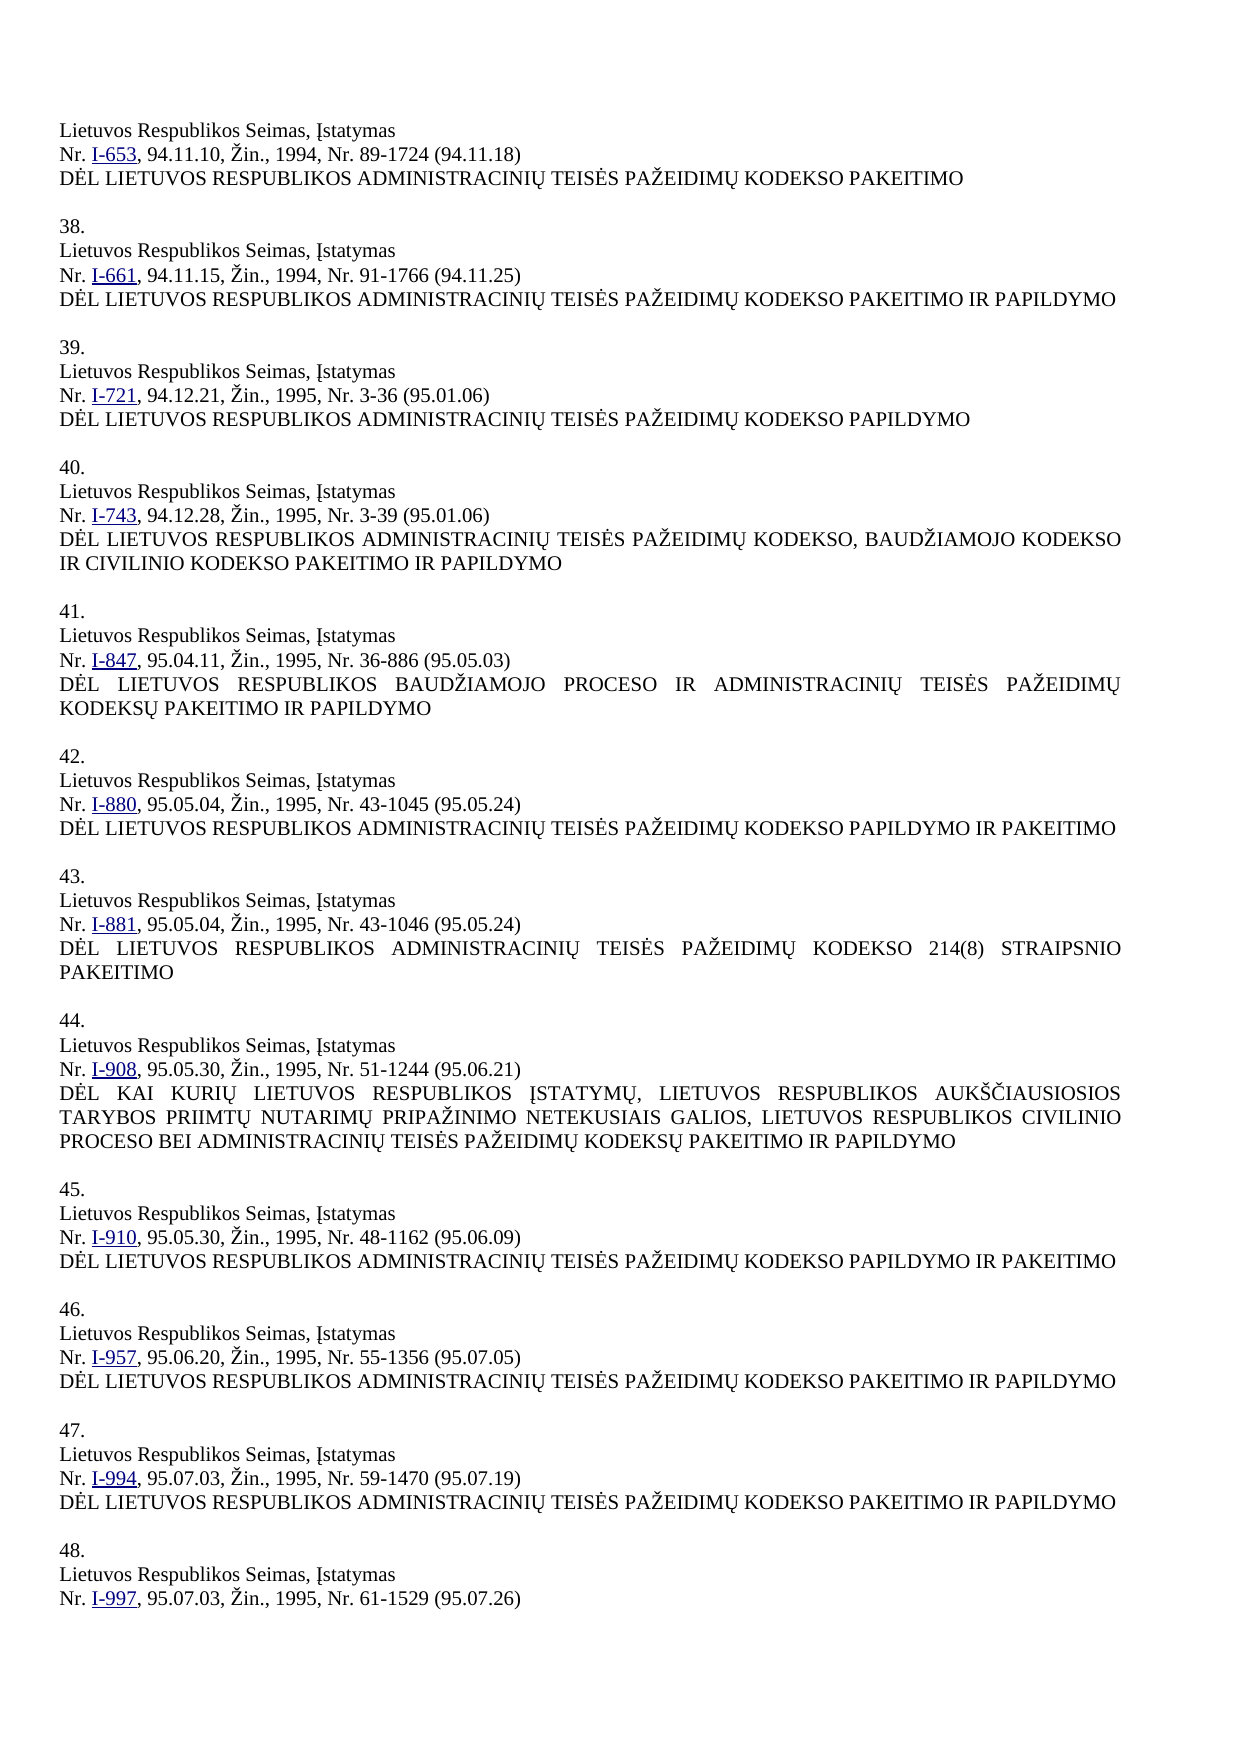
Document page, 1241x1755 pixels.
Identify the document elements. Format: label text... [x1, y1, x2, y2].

text Lietuvos Respublikos Seimas, Įstatymas [59, 888, 1122, 912]
text DĖL LIETUVOS RESPUBLIKOS ADMINISTRACINIŲ TEISĖS PAŽEIDIMŲ KODEKSO PAKEITIMO [59, 166, 1122, 190]
text DĖL LIETUVOS RESPUBLIKOS ADMINISTRACINIŲ TEISĖS PAŽEIDIMŲ KODEKSO PAPILDYMO IR PAKEITIMO [59, 1249, 1122, 1273]
text Nr. I-910, 95.05.30, Žin., 1995, Nr. 48-1162 (95.06.09) [59, 1225, 1122, 1249]
text DĖL LIETUVOS RESPUBLIKOS ADMINISTRACINIŲ TEISĖS PAŽEIDIMŲ KODEKSO 214(8) STRAIPSNIO PAKEITIMO [59, 936, 1122, 984]
text Lietuvos Respublikos Seimas, Įstatymas [59, 479, 1122, 503]
text DĖL LIETUVOS RESPUBLIKOS ADMINISTRACINIŲ TEISĖS PAŽEIDIMŲ KODEKSO PAKEITIMO IR PAPILDYMO [59, 287, 1122, 311]
text 38. [59, 214, 1122, 238]
text 41. [59, 599, 1122, 623]
text Lietuvos Respublikos Seimas, Įstatymas [59, 1032, 1122, 1057]
text Nr. I-908, 95.05.30, Žin., 1995, Nr. 51-1244 (95.06.21) [59, 1057, 1122, 1081]
text 42. [59, 744, 1122, 768]
text Nr. I-721, 94.12.21, Žin., 1995, Nr. 3-36 (95.01.06) [59, 383, 1122, 407]
text Nr. I-880, 95.05.04, Žin., 1995, Nr. 43-1045 (95.05.24) [59, 792, 1122, 816]
text 47. [59, 1417, 1122, 1442]
text DĖL LIETUVOS RESPUBLIKOS ADMINISTRACINIŲ TEISĖS PAŽEIDIMŲ KODEKSO PAPILDYMO [59, 407, 1122, 431]
text Lietuvos Respublikos Seimas, Įstatymas [59, 1442, 1122, 1466]
text DĖL KAI KURIŲ LIETUVOS RESPUBLIKOS ĮSTATYMŲ, LIETUVOS RESPUBLIKOS AUKŠČIAUSIOSIOS TARYBOS PRIIMTŲ NUTARIMŲ PRIPAŽINIMO NETEKUSIAIS GALIOS, LIETUVOS RESPUBLIKOS CIVILINIO PROCESO BEI ADMINISTRACINIŲ TEISĖS PAŽEIDIMŲ KODEKSŲ PAKEITIMO IR PAPILDYMO [59, 1081, 1122, 1153]
text 43. [59, 864, 1122, 888]
text Nr. I-881, 95.05.04, Žin., 1995, Nr. 43-1046 (95.05.24) [59, 912, 1122, 936]
text Lietuvos Respublikos Seimas, Įstatymas [59, 768, 1122, 792]
text 44. [59, 1008, 1122, 1032]
text DĖL LIETUVOS RESPUBLIKOS ADMINISTRACINIŲ TEISĖS PAŽEIDIMŲ KODEKSO PAKEITIMO IR PAPILDYMO [59, 1369, 1122, 1393]
text Lietuvos Respublikos Seimas, Įstatymas [59, 238, 1122, 262]
text DĖL LIETUVOS RESPUBLIKOS ADMINISTRACINIŲ TEISĖS PAŽEIDIMŲ KODEKSO, BAUDŽIAMOJO KODEKSO IR CIVILINIO KODEKSO PAKEITIMO IR PAPILDYMO [59, 527, 1122, 575]
text Lietuvos Respublikos Seimas, Įstatymas [59, 623, 1122, 647]
text Nr. I-994, 95.07.03, Žin., 1995, Nr. 59-1470 (95.07.19) [59, 1466, 1122, 1490]
text DĖL LIETUVOS RESPUBLIKOS BAUDŽIAMOJO PROCESO IR ADMINISTRACINIŲ TEISĖS PAŽEIDIMŲ KODEKSŲ PAKEITIMO IR PAPILDYMO [59, 672, 1122, 720]
text Nr. I-661, 94.11.15, Žin., 1994, Nr. 91-1766 (94.11.25) [59, 262, 1122, 287]
text 45. [59, 1177, 1122, 1201]
text Lietuvos Respublikos Seimas, Įstatymas [59, 1321, 1122, 1345]
text Lietuvos Respublikos Seimas, Įstatymas [59, 118, 1122, 142]
text DĖL LIETUVOS RESPUBLIKOS ADMINISTRACINIŲ TEISĖS PAŽEIDIMŲ KODEKSO PAPILDYMO IR PAKEITIMO [59, 816, 1122, 840]
text 39. [59, 335, 1122, 359]
text 46. [59, 1297, 1122, 1321]
text Nr. I-653, 94.11.10, Žin., 1994, Nr. 89-1724 (94.11.18) [59, 142, 1122, 166]
text Nr. I-743, 94.12.28, Žin., 1995, Nr. 3-39 (95.01.06) [59, 503, 1122, 527]
text Lietuvos Respublikos Seimas, Įstatymas [59, 359, 1122, 383]
text 48. [59, 1538, 1122, 1562]
text DĖL LIETUVOS RESPUBLIKOS ADMINISTRACINIŲ TEISĖS PAŽEIDIMŲ KODEKSO PAKEITIMO IR PAPILDYMO [59, 1490, 1122, 1514]
text Nr. I-847, 95.04.11, Žin., 1995, Nr. 36-886 (95.05.03) [59, 647, 1122, 672]
text Nr. I-957, 95.06.20, Žin., 1995, Nr. 55-1356 (95.07.05) [59, 1345, 1122, 1369]
text 40. [59, 455, 1122, 479]
text Lietuvos Respublikos Seimas, Įstatymas [59, 1201, 1122, 1225]
text Lietuvos Respublikos Seimas, Įstatymas [59, 1562, 1122, 1586]
text Nr. I-997, 95.07.03, Žin., 1995, Nr. 61-1529 (95.07.26) [59, 1586, 1122, 1610]
